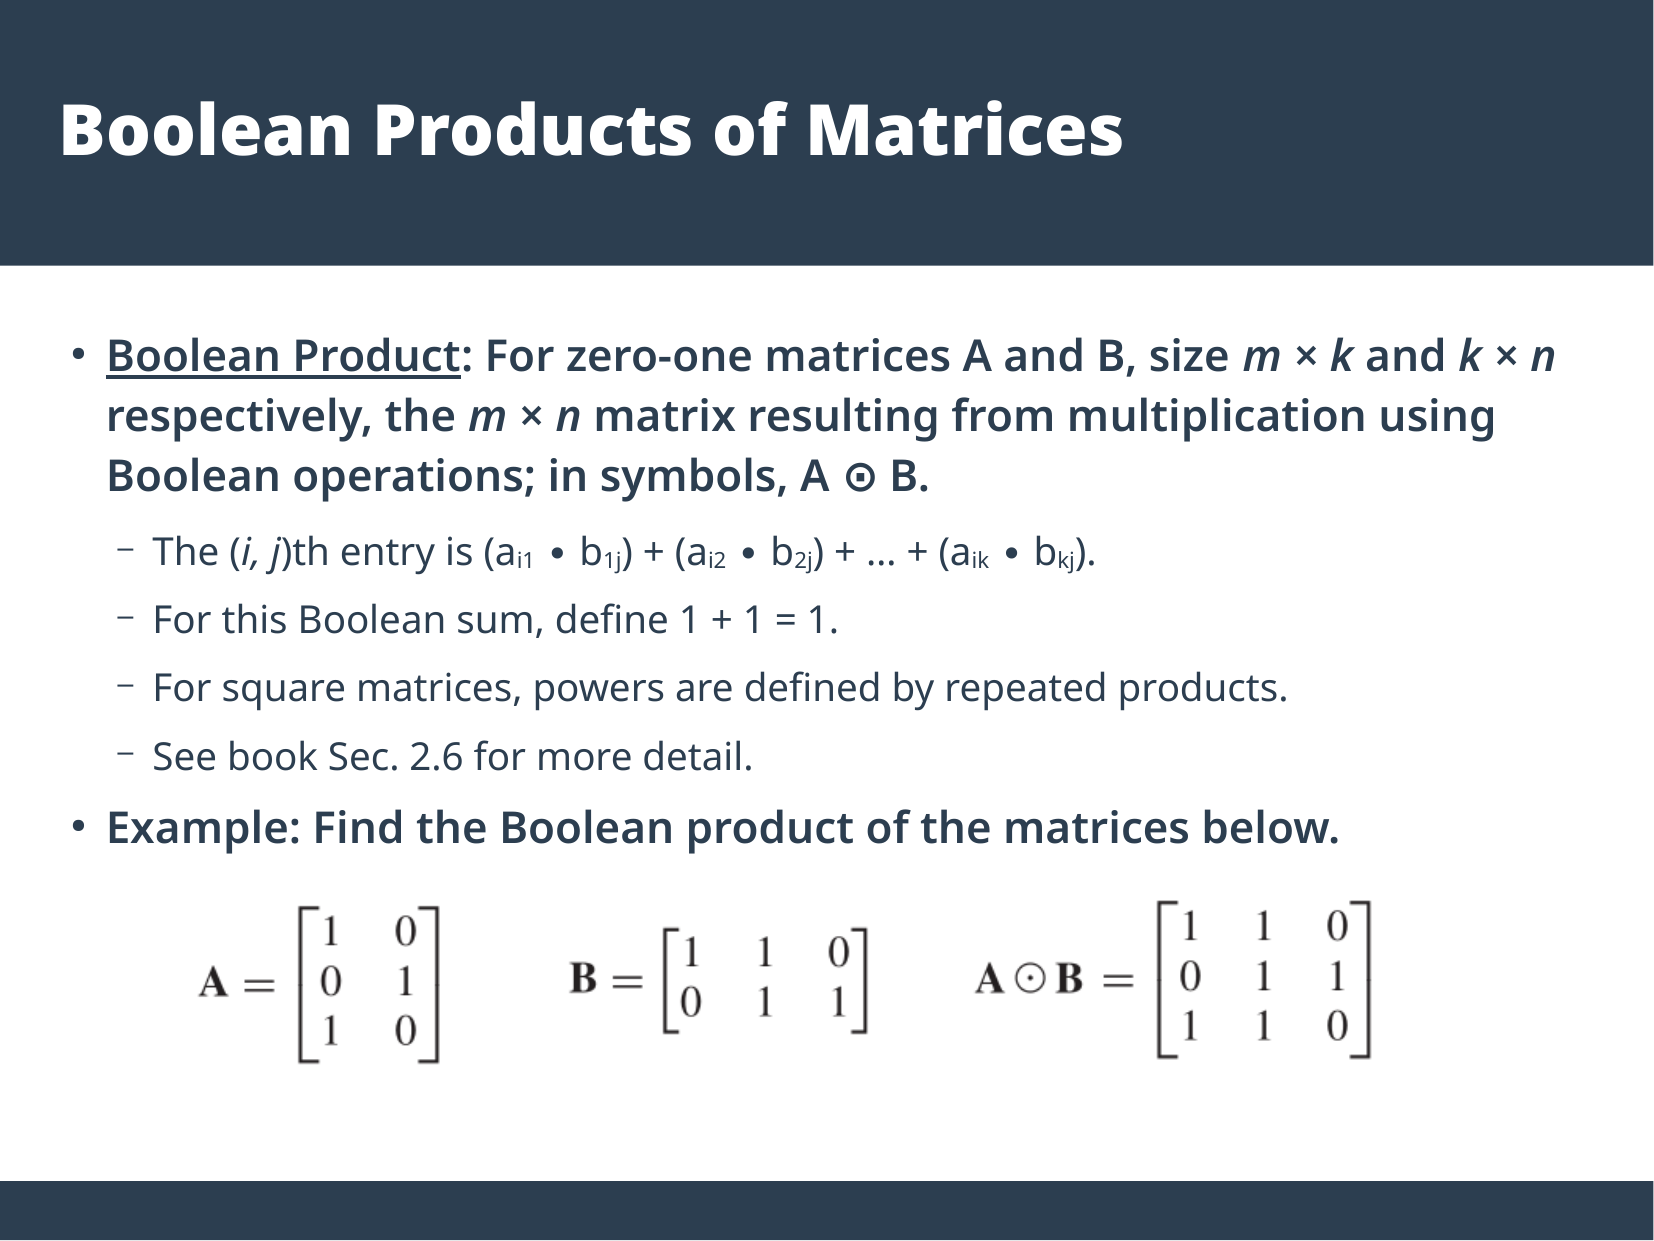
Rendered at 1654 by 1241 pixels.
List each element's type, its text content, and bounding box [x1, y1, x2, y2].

picture [960, 890, 1384, 1077]
list Boolean Product: For zero-one matrices A and B, size m × k and k × n respectively, the m × n matrix resulting from multiplication using Boolean operations; in symbols, A ⊙ B. The (i, j)th entry is (ai1 ∙ b1j) + (ai2 ∙ b2j) + … + (aik ∙ bkj). For this Boolean sum, define 1 + 1 = 1. For square matrices, powers are defined by repeated products. See book Sec. 2.6 for more detail. Example: Find the Boolean product of the matrices below. [59, 324, 1595, 871]
picture [174, 886, 451, 1081]
picture [549, 905, 876, 1066]
title Boolean Products of Matrices [59, 49, 1595, 207]
